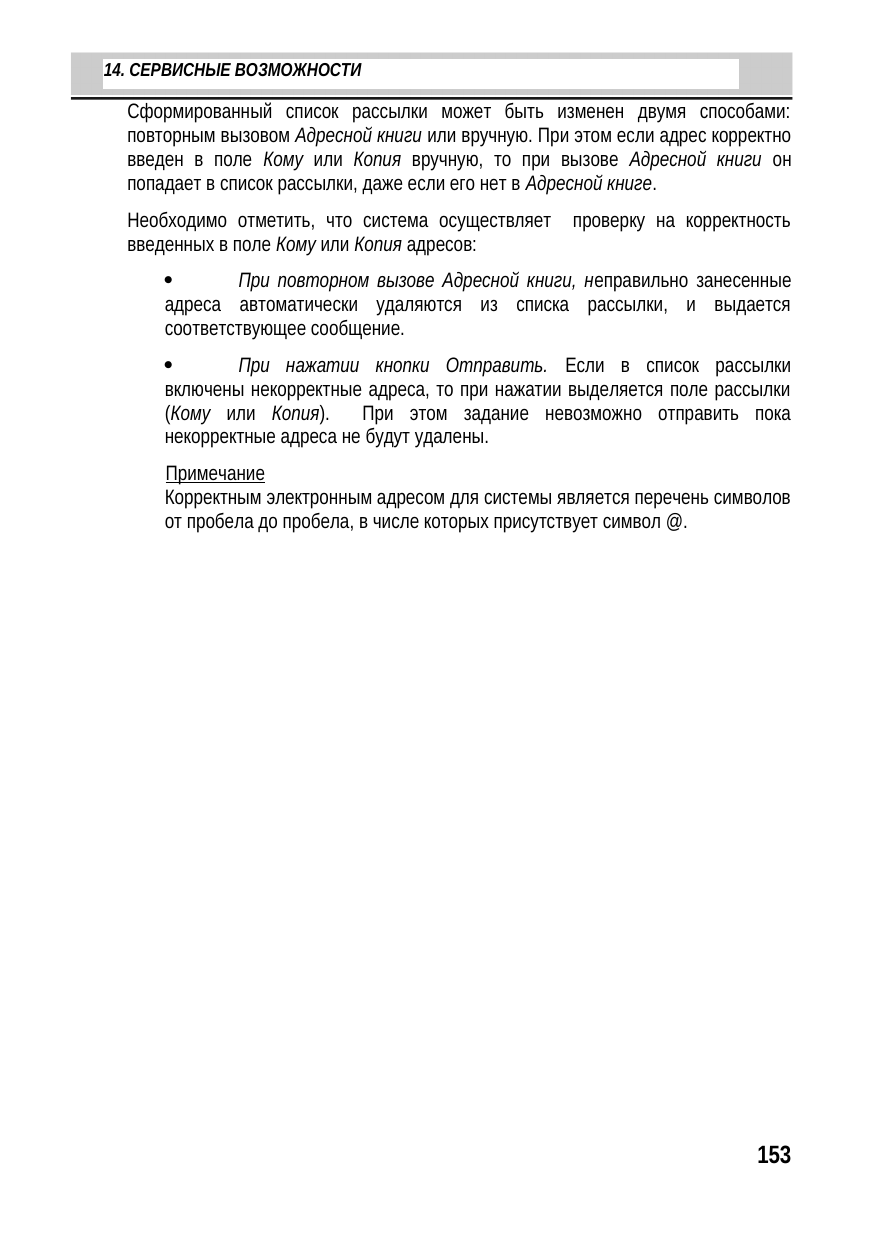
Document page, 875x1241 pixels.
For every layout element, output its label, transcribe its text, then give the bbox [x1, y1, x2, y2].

text Необходимо отметить, что система осуществляет проверку на корректность введенных в поле Кому или Копия адресов: [127, 208, 791, 256]
list При повторном вызове Адресной книги, неправильно занесенные адреса автоматически удаляются из списка рассылки, и выдается соответствующее сообщение. [164, 268, 791, 340]
text Корректным электронным адресом для системы является перечень символов от пробела до пробела, в числе которых присутствует символ @. [164, 485, 791, 533]
text Сформированный список рассылки может быть изменен двумя способами: повторным вызовом Адресной книги или вручную. При этом если адрес корректно введен в поле Кому или Копия вручную, то при вызове Адресной книги он попадает в список рассылки, даже если его нет в Адресной книге. [127, 100, 791, 195]
list При нажатии кнопки Отправить. Если в список рассылки включены некорректные адреса, то при нажатии выделяется поле рассылки (Кому или Копия). При этом задание невозможно отправить пока некорректные адреса не будут удалены. [164, 352, 791, 448]
text Примечание [165, 461, 791, 485]
